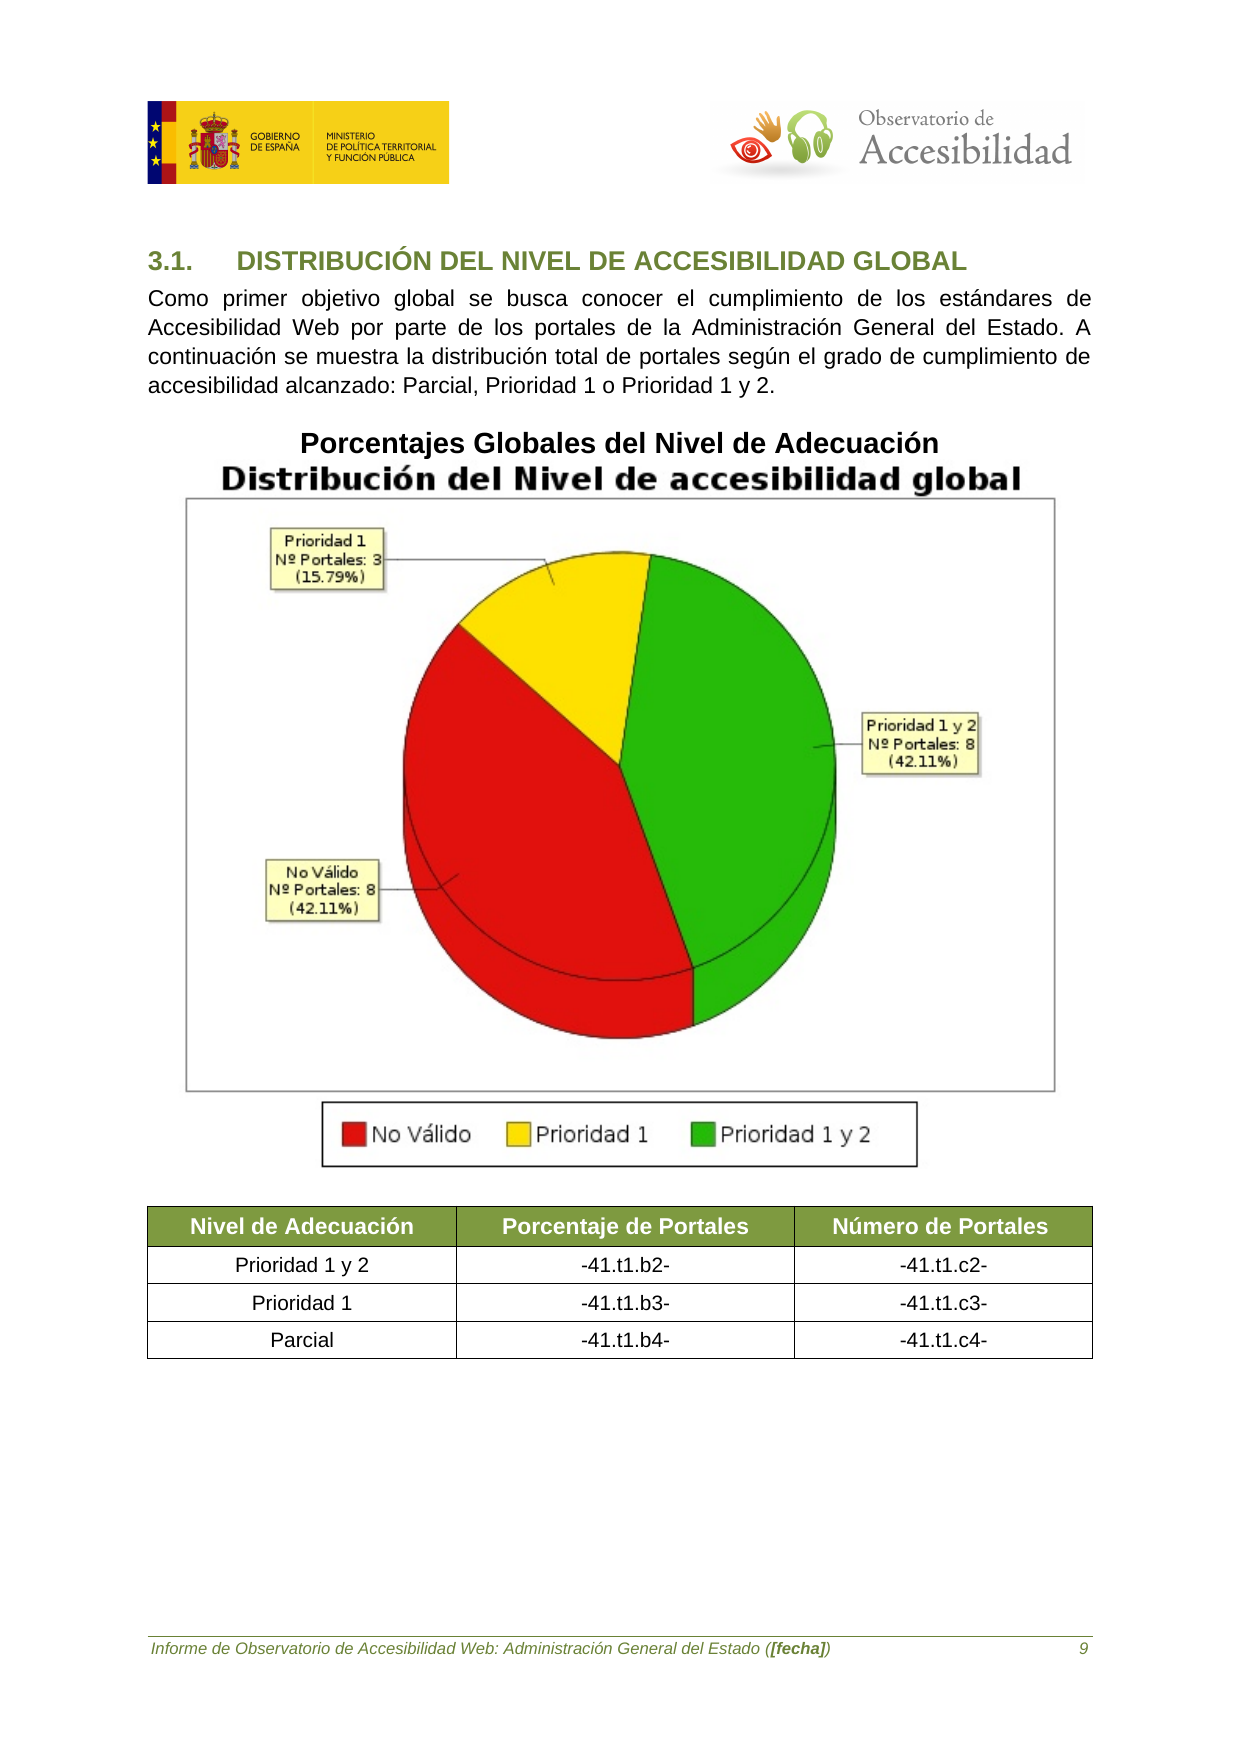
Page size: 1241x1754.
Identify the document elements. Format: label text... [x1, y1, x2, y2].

picture [147, 101, 450, 184]
table_cell -41.t1.b3- [457, 1284, 794, 1321]
picture [710, 101, 1086, 184]
table_cell Prioridad 1 y 2 [148, 1247, 456, 1283]
table_header Porcentaje de Portales [457, 1207, 794, 1246]
table_cell -41.t1.c2- [795, 1247, 1092, 1283]
table_header Nivel de Adecuación [148, 1207, 456, 1246]
text Porcentajes Globales del Nivel de Adecuación [148, 426, 1092, 460]
table_cell Prioridad 1 [148, 1284, 456, 1321]
table_cell -41.t1.c4- [795, 1322, 1092, 1358]
table_cell -41.t1.b4- [457, 1322, 794, 1358]
subtitle Distribución del nivel de accesibilidad global [148, 245, 1092, 276]
table_cell -41.t1.b2- [457, 1247, 794, 1283]
table_cell Parcial [148, 1322, 456, 1358]
picture [178, 459, 1062, 1169]
table_header Número de Portales [795, 1207, 1092, 1246]
text Como primer objetivo global se busca conocer el cumplimiento de los estándares de Accesibilidad Web por parte de los portales de la Administración General del Estado. A continuación se muestra la distribución total de portales según el grado de cumplimiento de accesibilidad alcanzado: Parcial, Prioridad 1 o Prioridad 1 y 2. [148, 285, 1092, 398]
table_cell -41.t1.c3- [795, 1284, 1092, 1321]
